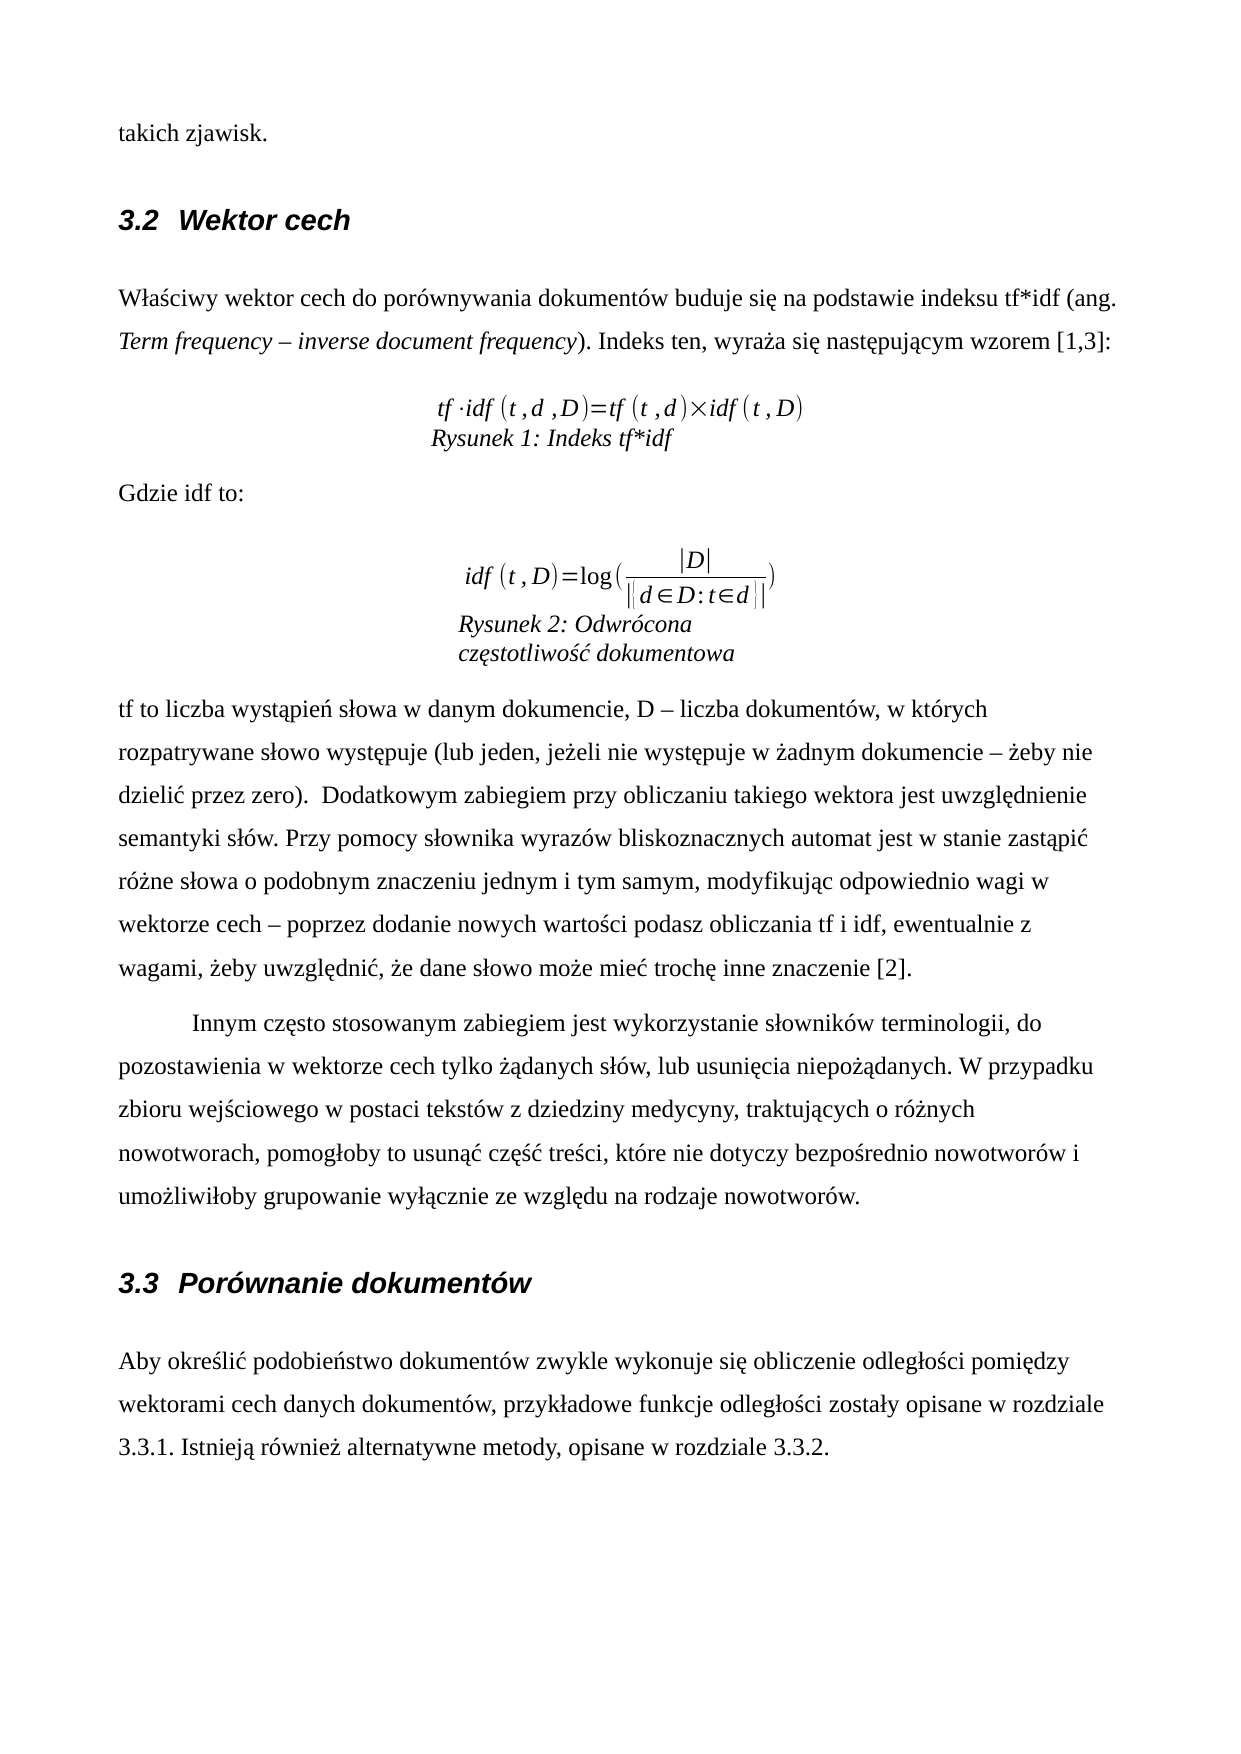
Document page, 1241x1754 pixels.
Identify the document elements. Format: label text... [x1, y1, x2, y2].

subtitle Porównanie dokumentów [118, 1266, 1122, 1299]
text Rysunek 2: Odwrócona częstotliwość dokumentowa [458, 547, 782, 667]
text Gdzie idf to: [118, 478, 1122, 507]
text tf to liczba wystąpień słowa w danym dokumencie, D – liczba dokumentów, w których rozpatrywane słowo występuje (lub jeden, jeżeli nie występuje w żadnym dokumencie – żeby nie dzielić przez zero). Dodatkowym zabiegiem przy obliczaniu takiego wektora jest uwzględnienie semantyki słów. Przy pomocy słownika wyrazów bliskoznacznych automat jest w stanie zastąpić różne słowa o podobnym znaczeniu jednym i tym samym, modyfikując odpowiednio wagi w wektorze cech – poprzez dodanie nowych wartości podasz obliczania tf i idf, ewentualnie z wagami, żeby uwzględnić, że dane słowo może mieć trochę inne znaczenie [2]. [118, 694, 1122, 981]
subtitle Wektor cech [118, 203, 1122, 237]
text Rysunek 1: Indeks tf*idf [431, 394, 809, 452]
text Aby określić podobieństwo dokumentów zwykle wykonuje się obliczenie odległości pomiędzy wektorami cech danych dokumentów, przykładowe funkcje odległości zostały opisane w rozdziale 3.3.1. Istnieją również alternatywne metody, opisane w rozdziale 3.3.2. [118, 1346, 1122, 1461]
text Właściwy wektor cech do porównywania dokumentów buduje się na podstawie indeksu tf*idf (ang. Term frequency – inverse document frequency). Indeks ten, wyraża się następującym wzorem [1,3]: [118, 283, 1122, 355]
text takich zjawisk. [118, 118, 1122, 147]
text Innym często stosowanym zabiegiem jest wykorzystanie słowników terminologii, do pozostawienia w wektorze cech tylko żądanych słów, lub usunięcia niepożądanych. W przypadku zbioru wejściowego w postaci tekstów z dziedziny medycyny, traktujących o różnych nowotworach, pomogłoby to usunąć część treści, które nie dotyczy bezpośrednio nowotworów i umożliwiłoby grupowanie wyłącznie ze względu na rodzaje nowotworów. [118, 1008, 1122, 1209]
